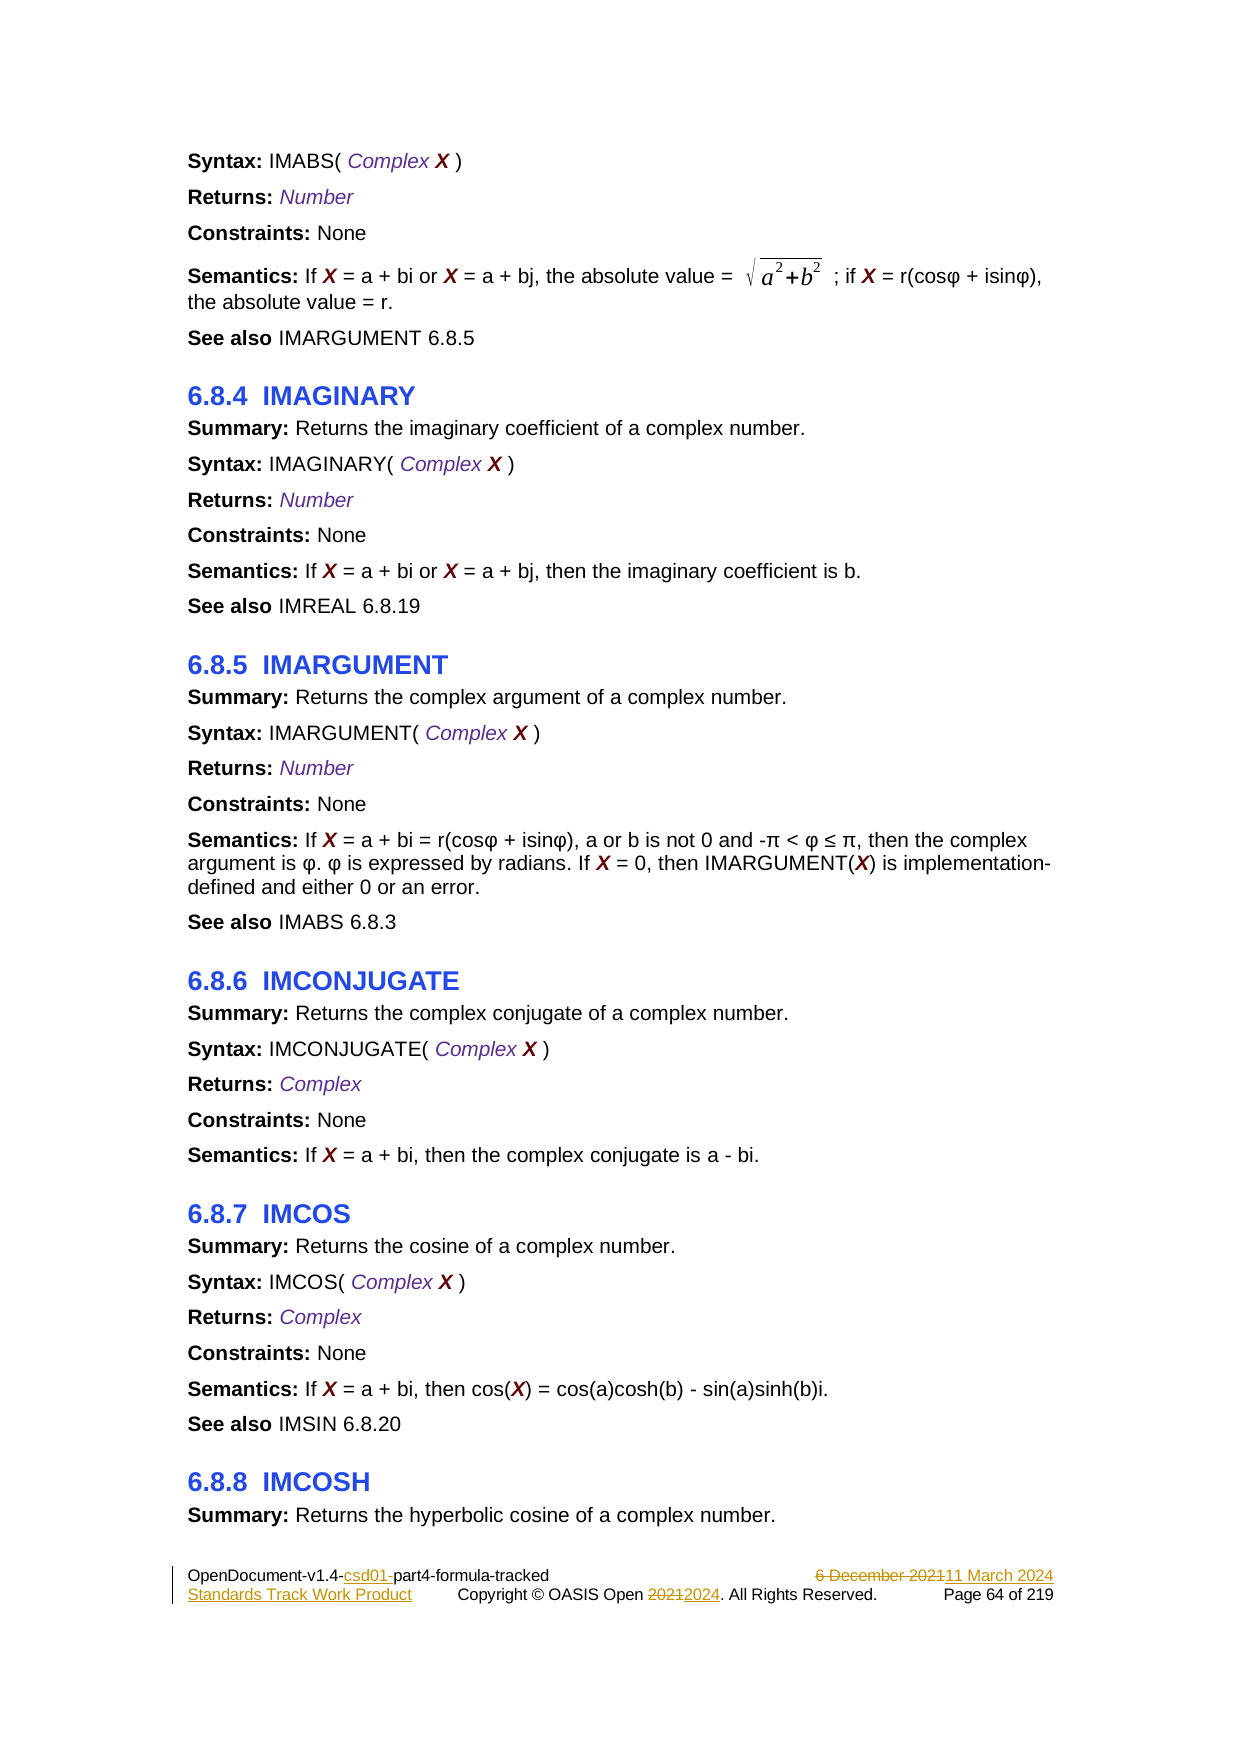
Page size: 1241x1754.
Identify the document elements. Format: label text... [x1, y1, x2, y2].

text Summary: Returns the hyperbolic cosine of a complex number. [187, 1503, 1053, 1527]
text Summary: Returns the complex conjugate of a complex number. [187, 1001, 1053, 1025]
subtitle IMCOS [187, 1198, 1053, 1228]
subtitle IMARGUMENT [187, 649, 1053, 679]
text Semantics: If X = a + bi or X = a + bj, then the imaginary coefficient is b. [187, 559, 1053, 583]
text Constraints: None [187, 1108, 1053, 1132]
text Constraints: None [187, 1341, 1053, 1365]
text Returns: Number [187, 757, 1053, 780]
text Summary: Returns the imaginary coefficient of a complex number. [187, 417, 1053, 440]
text See also IMABS 6.8.3 [187, 911, 1053, 934]
text Syntax: IMABS( Complex X ) [187, 150, 1053, 173]
text Returns: Complex [187, 1306, 1053, 1329]
text Returns: Complex [187, 1073, 1053, 1096]
subtitle IMAGINARY [187, 381, 1053, 411]
text Syntax: IMARGUMENT( Complex X ) [187, 721, 1053, 745]
text See also IMARGUMENT 6.8.5 [187, 326, 1053, 350]
text Returns: Number [187, 488, 1053, 512]
text Constraints: None [187, 524, 1053, 547]
text Syntax: IMAGINARY( Complex X ) [187, 452, 1053, 476]
text See also IMSIN 6.8.20 [187, 1413, 1053, 1436]
text Semantics: If X = a + bi or X = a + bj, the absolute value = ; if X = r(cosφ + isinφ), the absolute value = r. [187, 257, 1053, 314]
text Semantics: If X = a + bi, then the complex conjugate is a - bi. [187, 1144, 1053, 1167]
subtitle IMCONJUGATE [187, 965, 1053, 995]
text Returns: Number [187, 186, 1053, 209]
text Constraints: None [187, 792, 1053, 816]
text Semantics: If X = a + bi = r(cosφ + isinφ), a or b is not 0 and -π < φ ≤ π, then the complex argument is φ. φ is expressed by radians. If X = 0, then IMARGUMENT(X) is implementation-defined and either 0 or an error. [187, 828, 1053, 899]
text Semantics: If X = a + bi, then cos(X) = cos(a)cosh(b) - sin(a)sinh(b)i. [187, 1377, 1053, 1401]
text Syntax: IMCONJUGATE( Complex X ) [187, 1037, 1053, 1061]
text Constraints: None [187, 221, 1053, 245]
subtitle IMCOSH [187, 1467, 1053, 1497]
text See also IMREAL 6.8.19 [187, 595, 1053, 618]
text Summary: Returns the cosine of a complex number. [187, 1234, 1053, 1258]
text Syntax: IMCOS( Complex X ) [187, 1270, 1053, 1294]
text Summary: Returns the complex argument of a complex number. [187, 686, 1053, 709]
